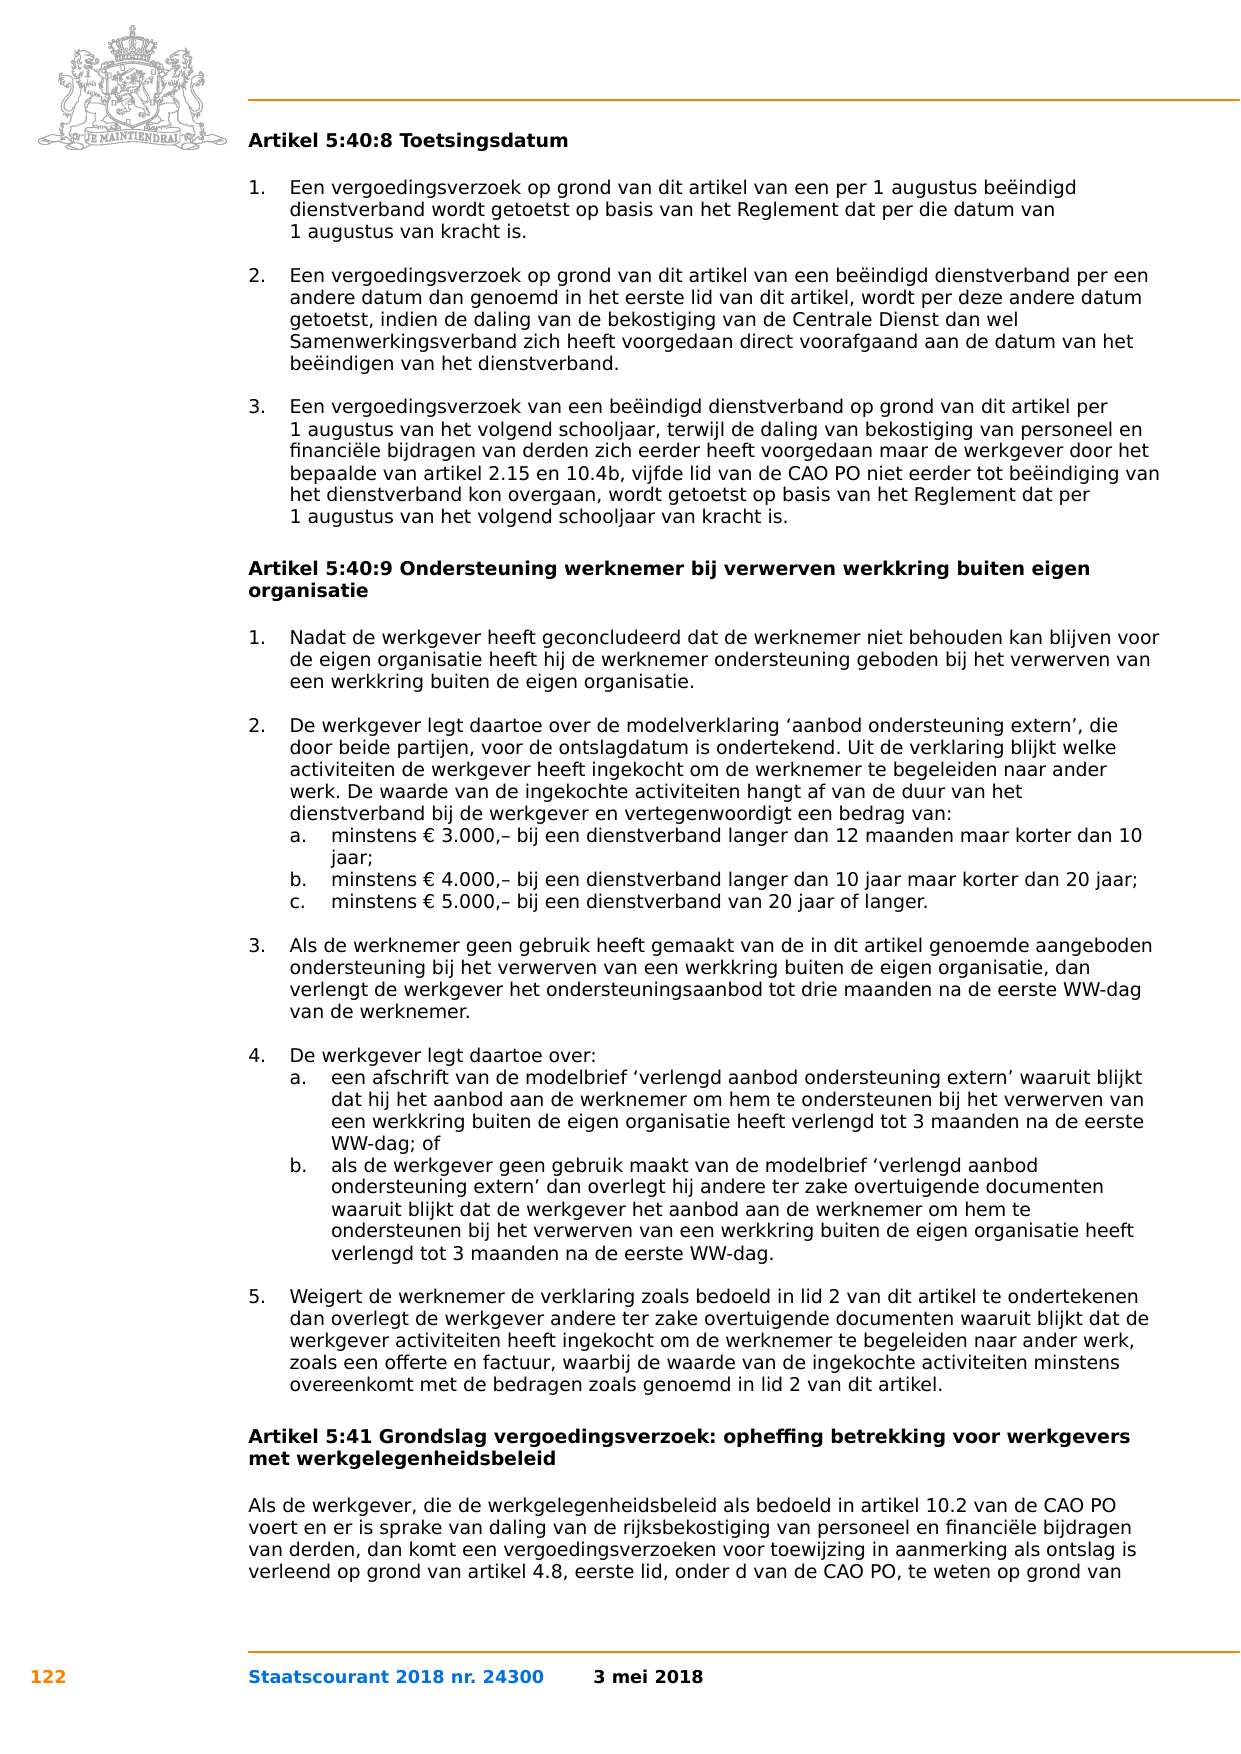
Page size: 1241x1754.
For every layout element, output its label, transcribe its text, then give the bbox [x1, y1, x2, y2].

subtitle Artikel 5:41 Grondslag vergoedingsverzoek: opheffing betrekking voor werkgevers met werkgelegenheidsbeleid [248, 1426, 1163, 1470]
text Als de werkgever, die de werkgelegenheidsbeleid als bedoeld in artikel 10.2 van de CAO PO voert en er is sprake van daling van de rijksbekostiging van personeel en financiële bijdragen van derden, dan komt een vergoedingsverzoeken voor toewijzing in aanmerking als ontslag is verleend op grond van artikel 4.8, eerste lid, onder d van de CAO PO, te weten op grond van [248, 1495, 1163, 1583]
text a. minstens € 3.000,– bij een dienstverband langer dan 12 maanden maar korter dan 10 jaar; [289, 825, 1163, 869]
text b. minstens € 4.000,– bij een dienstverband langer dan 10 jaar maar korter dan 20 jaar; [289, 869, 1163, 891]
subtitle Artikel 5:40:9 Ondersteuning werknemer bij verwerven werkkring buiten eigen organisatie [248, 558, 1163, 602]
text 3. Een vergoedingsverzoek van een beëindigd dienstverband op grond van dit artikel per 1 augustus van het volgend schooljaar, terwijl de daling van bekostiging van personeel en financiële bijdragen van derden zich eerder heeft voorgedaan maar de werkgever door het bepaalde van artikel 2.15 en 10.4b, vijfde lid van de CAO PO niet eerder tot beëindiging van het dienstverband kon overgaan, wordt getoetst op basis van het Reglement dat per 1 augustus van het volgend schooljaar van kracht is. [248, 396, 1163, 528]
text 2. De werkgever legt daartoe over de modelverklaring ‘aanbod ondersteuning extern’, die door beide partijen, voor de ontslagdatum is ondertekend. Uit de verklaring blijkt welke activiteiten de werkgever heeft ingekocht om de werknemer te begeleiden naar ander werk. De waarde van de ingekochte activiteiten hangt af van de duur van het dienstverband bij de werkgever en vertegenwoordigt een bedrag van: [248, 715, 1163, 825]
text 5. Weigert de werknemer de verklaring zoals bedoeld in lid 2 van dit artikel te ondertekenen dan overlegt de werkgever andere ter zake overtuigende documenten waaruit blijkt dat de werkgever activiteiten heeft ingekocht om de werknemer te begeleiden naar ander werk, zoals een offerte en factuur, waarbij de waarde van de ingekochte activiteiten minstens overeenkomt met de bedragen zoals genoemd in lid 2 van dit artikel. [248, 1286, 1163, 1396]
text a. een afschrift van de modelbrief ‘verlengd aanbod ondersteuning extern’ waaruit blijkt dat hij het aanbod aan de werknemer om hem te ondersteunen bij het verwerven van een werkkring buiten de eigen organisatie heeft verlengd tot 3 maanden na de eerste WW-dag; of [289, 1067, 1163, 1154]
text c. minstens € 5.000,– bij een dienstverband van 20 jaar of langer. [289, 891, 1163, 913]
text 1. Nadat de werkgever heeft geconcludeerd dat de werknemer niet behouden kan blijven voor de eigen organisatie heeft hij de werknemer ondersteuning geboden bij het verwerven van een werkkring buiten de eigen organisatie. [248, 627, 1163, 693]
picture [38, 25, 227, 150]
subtitle Artikel 5:40:8 Toetsingsdatum [248, 130, 1163, 152]
text b. als de werkgever geen gebruik maakt van de modelbrief ‘verlengd aanbod ondersteuning extern’ dan overlegt hij andere ter zake overtuigende documenten waaruit blijkt dat de werkgever het aanbod aan de werknemer om hem te ondersteunen bij het verwerven van een werkkring buiten de eigen organisatie heeft verlengd tot 3 maanden na de eerste WW-dag. [289, 1154, 1163, 1264]
text 4. De werkgever legt daartoe over: [248, 1044, 1163, 1067]
text 3. Als de werknemer geen gebruik heeft gemaakt van de in dit artikel genoemde aangeboden ondersteuning bij het verwerven van een werkkring buiten de eigen organisatie, dan verlengt de werkgever het ondersteuningsaanbod tot drie maanden na de eerste WW-dag van de werknemer. [248, 935, 1163, 1023]
text 1. Een vergoedingsverzoek op grond van dit artikel van een per 1 augustus beëindigd dienstverband wordt getoetst op basis van het Reglement dat per die datum van 1 augustus van kracht is. [248, 177, 1163, 243]
text 2. Een vergoedingsverzoek op grond van dit artikel van een beëindigd dienstverband per een andere datum dan genoemd in het eerste lid van dit artikel, wordt per deze andere datum getoetst, indien de daling van de bekostiging van de Centrale Dienst dan wel Samenwerkingsverband zich heeft voorgedaan direct voorafgaand aan de datum van het beëindigen van het dienstverband. [248, 265, 1163, 374]
